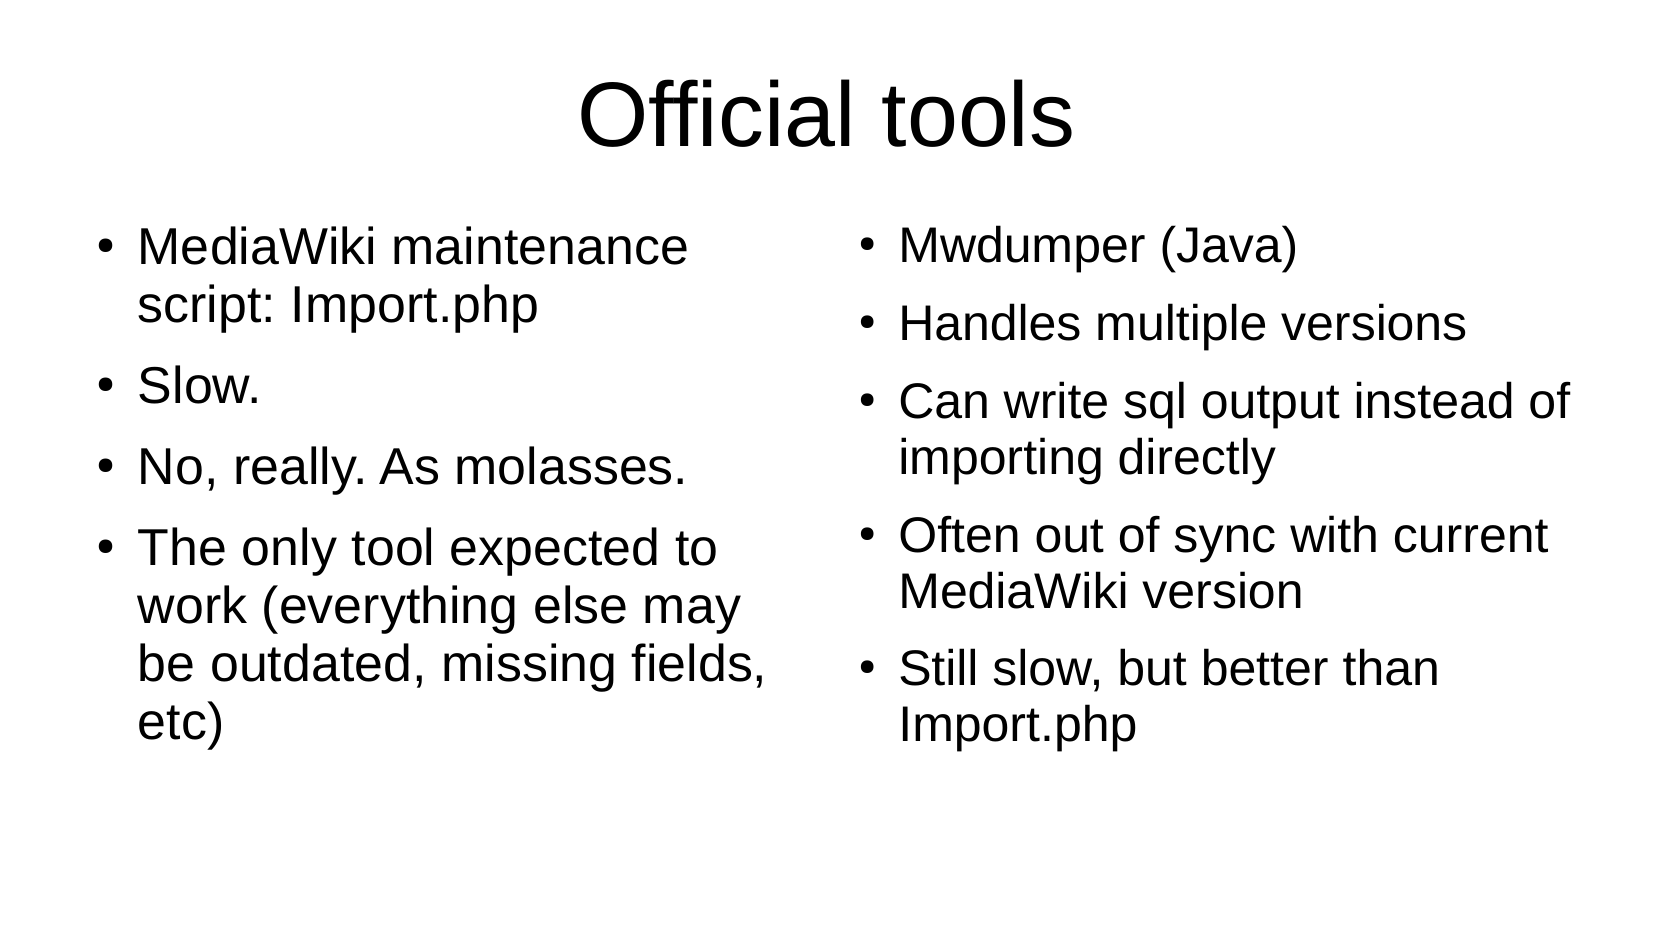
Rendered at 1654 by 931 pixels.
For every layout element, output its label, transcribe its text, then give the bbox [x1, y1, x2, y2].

list MediaWiki maintenance script: Import.php Slow. No, really. As molasses. The only tool expected to work (everything else may be outdated, missing fields, etc) [82, 217, 809, 758]
list Mwdumper (Java) Handles multiple versions Can write sql output instead of importing directly Often out of sync with current MediaWiki version Still slow, but better than Import.php [845, 217, 1572, 758]
title Official tools [82, 37, 1571, 193]
